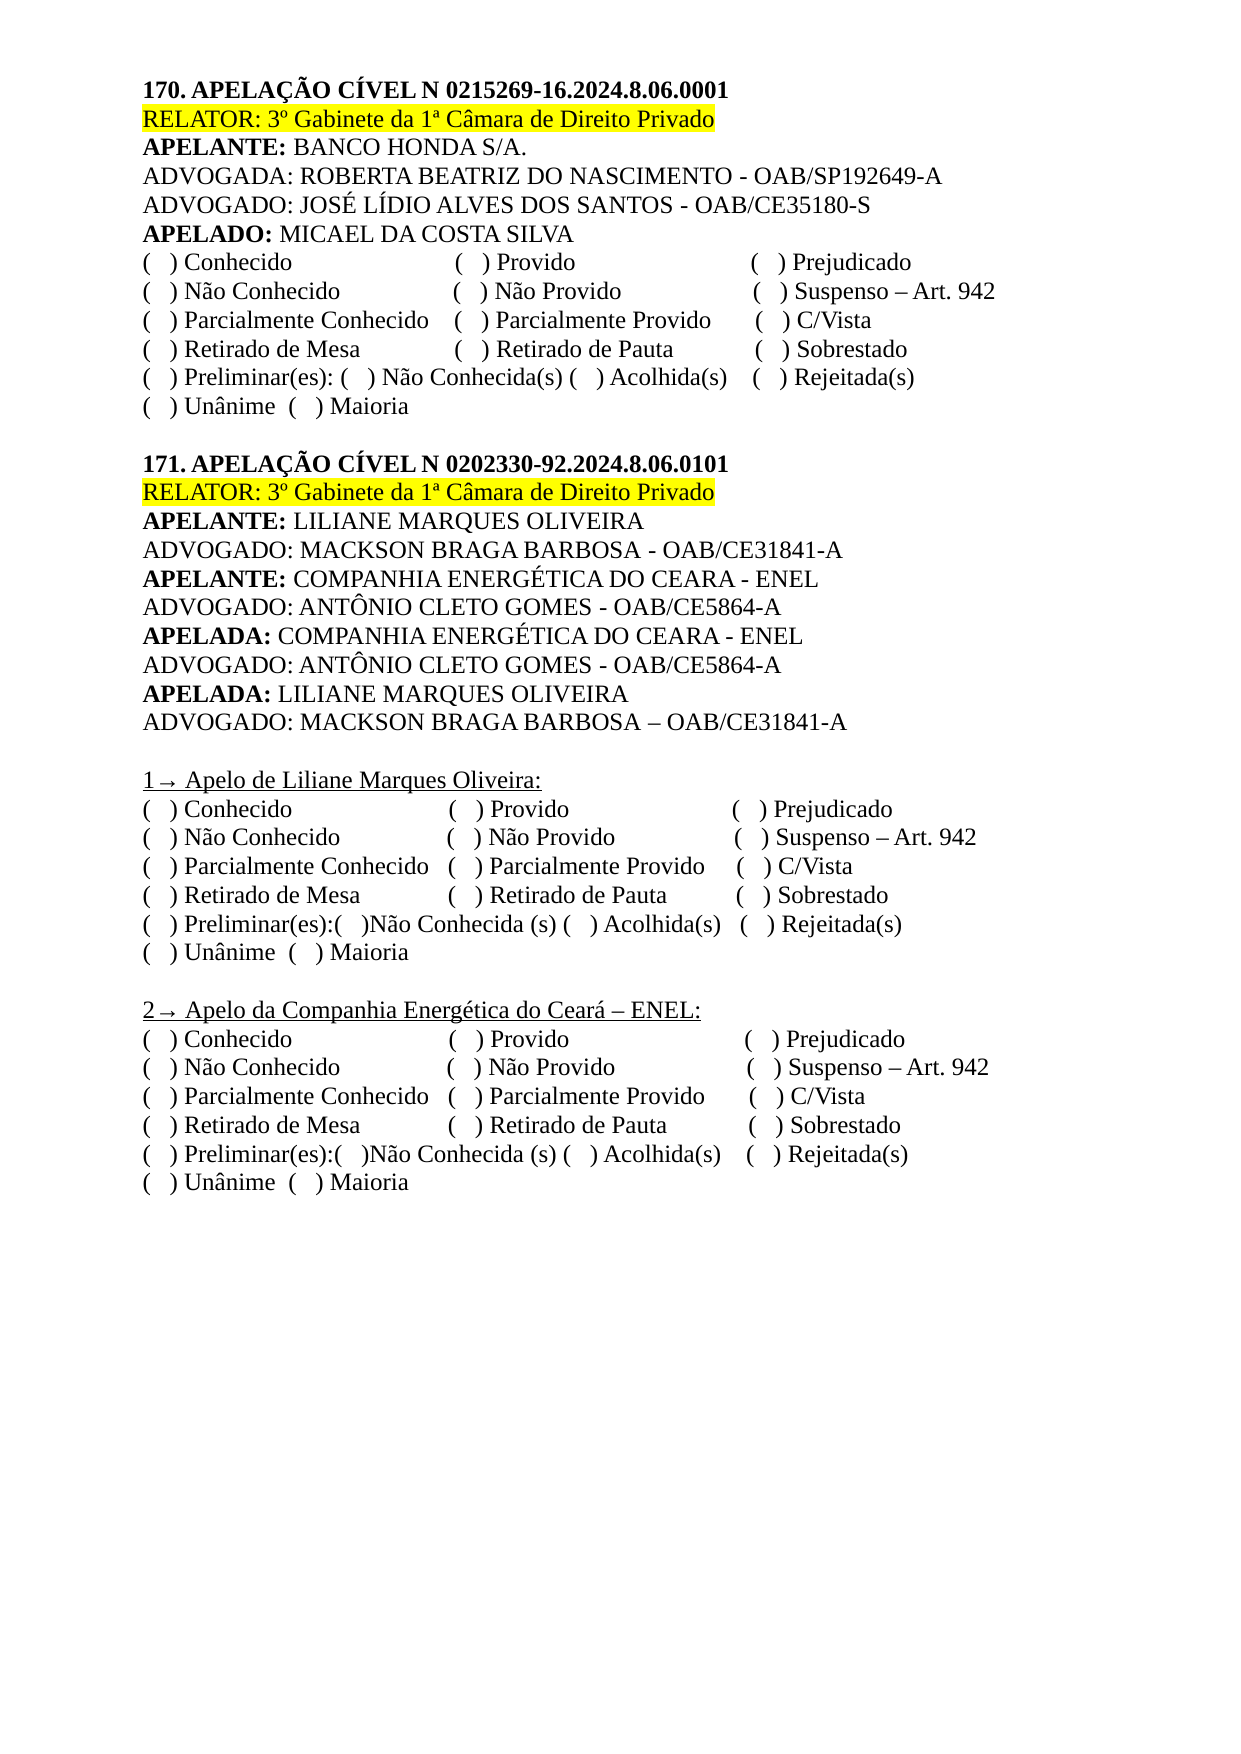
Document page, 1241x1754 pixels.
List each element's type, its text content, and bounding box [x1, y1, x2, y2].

text ( ) Retirado de Mesa ( ) Retirado de Pauta ( ) Sobrestado [142, 880, 1158, 909]
text ( ) Parcialmente Conhecido ( ) Parcialmente Provido ( ) C/Vista [142, 851, 1158, 880]
text 2→ Apelo da Companhia Energética do Ceará – ENEL: [142, 995, 1141, 1024]
text ( ) Preliminar(es):( )Não Conhecida (s) ( ) Acolhida(s) ( ) Rejeitada(s) [142, 909, 1158, 937]
text ( ) Conhecido ( ) Provido ( ) Prejudicado [142, 1024, 1141, 1052]
text ( ) Unânime ( ) Maioria [142, 1167, 1141, 1254]
text 170. APELAÇÃO CÍVEL N 0215269-16.2024.8.06.0001 RELATOR: 3º Gabinete da 1ª Câmara de Direito Privado APELANTE: BANCO HONDA S/A. ADVOGADA: ROBERTA BEATRIZ DO NASCIMENTO - OAB/SP192649-A ADVOGADO: JOSÉ LÍDIO ALVES DOS SANTOS - OAB/CE35180-S APELADO: MICAEL DA COSTA SILVA ( ) Conhecido ( ) Provido ( ) Prejudicado [142, 75, 1141, 276]
text ( ) Conhecido ( ) Provido ( ) Prejudicado [142, 794, 1141, 822]
text ( ) Preliminar(es): ( ) Não Conhecida(s) ( ) Acolhida(s) ( ) Rejeitada(s) [142, 362, 1141, 391]
text ( ) Unânime ( ) Maioria 171. APELAÇÃO CÍVEL N 0202330-92.2024.8.06.0101 RELATOR: 3º Gabinete da 1ª Câmara de Direito Privado APELANTE: LILIANE MARQUES OLIVEIRA ADVOGADO: MACKSON BRAGA BARBOSA - OAB/CE31841-A APELANTE: COMPANHIA ENERGÉTICA DO CEARA - ENEL ADVOGADO: ANTÔNIO CLETO GOMES - OAB/CE5864-A APELADA: COMPANHIA ENERGÉTICA DO CEARA - ENEL ADVOGADO: ANTÔNIO CLETO GOMES - OAB/CE5864-A APELADA: LILIANE MARQUES OLIVEIRA ADVOGADO: MACKSON BRAGA BARBOSA – OAB/CE31841-A [142, 391, 1141, 736]
text ( ) Não Conhecido ( ) Não Provido ( ) Suspenso – Art. 942 [142, 1052, 1158, 1081]
text ( ) Retirado de Mesa ( ) Retirado de Pauta ( ) Sobrestado [142, 1110, 1158, 1139]
text 1→ Apelo de Liliane Marques Oliveira: [142, 736, 1141, 794]
text ( ) Não Conhecido ( ) Não Provido ( ) Suspenso – Art. 942 [142, 276, 1141, 305]
text ( ) Parcialmente Conhecido ( ) Parcialmente Provido ( ) C/Vista [142, 305, 1141, 334]
text ( ) Preliminar(es):( )Não Conhecida (s) ( ) Acolhida(s) ( ) Rejeitada(s) [142, 1139, 1158, 1167]
text ( ) Retirado de Mesa ( ) Retirado de Pauta ( ) Sobrestado [142, 334, 1141, 362]
text ( ) Parcialmente Conhecido ( ) Parcialmente Provido ( ) C/Vista [142, 1081, 1158, 1110]
text ( ) Não Conhecido ( ) Não Provido ( ) Suspenso – Art. 942 [142, 822, 1158, 851]
text ( ) Unânime ( ) Maioria [142, 937, 1158, 966]
